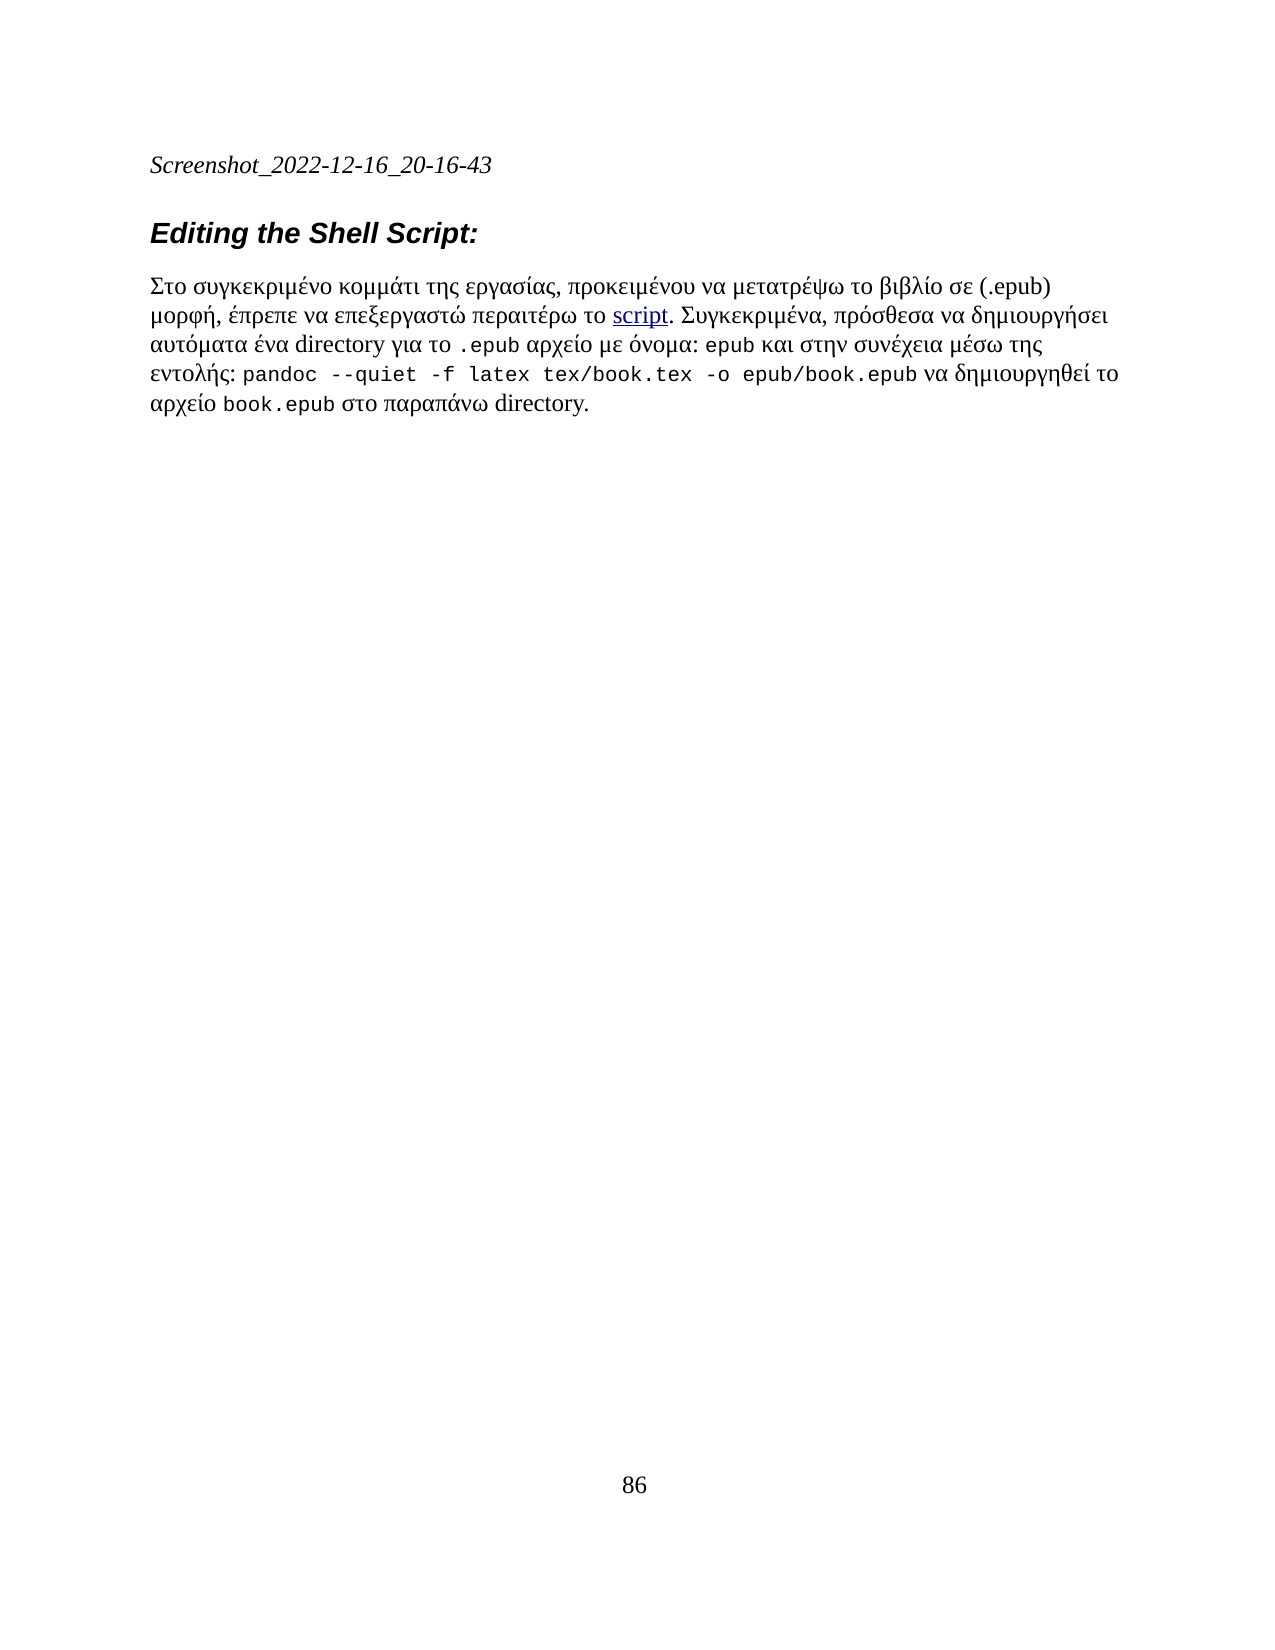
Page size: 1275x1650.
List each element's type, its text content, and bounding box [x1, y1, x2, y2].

text Screenshot_2022-12-16_20-16-43 [150, 150, 1125, 179]
subtitle Editing the Shell Script: [150, 216, 1125, 250]
text Στο συγκεκριμένο κομμάτι της εργασίας, προκειμένου να μετατρέψω το βιβλίο σε (.epub) μορφή, έπρεπε να επεξεργαστώ περαιτέρω το script. Συγκεκριμένα, πρόσθεσα να δημιουργήσει αυτόματα ένα directory για το .epub αρχείο με όνομα: epub και στην συνέχεια μέσω της εντολής: pandoc --quiet -f latex tex/book.tex -o epub/book.epub να δημιουργηθεί το αρχείο book.epub στο παραπάνω directory. [150, 271, 1125, 417]
